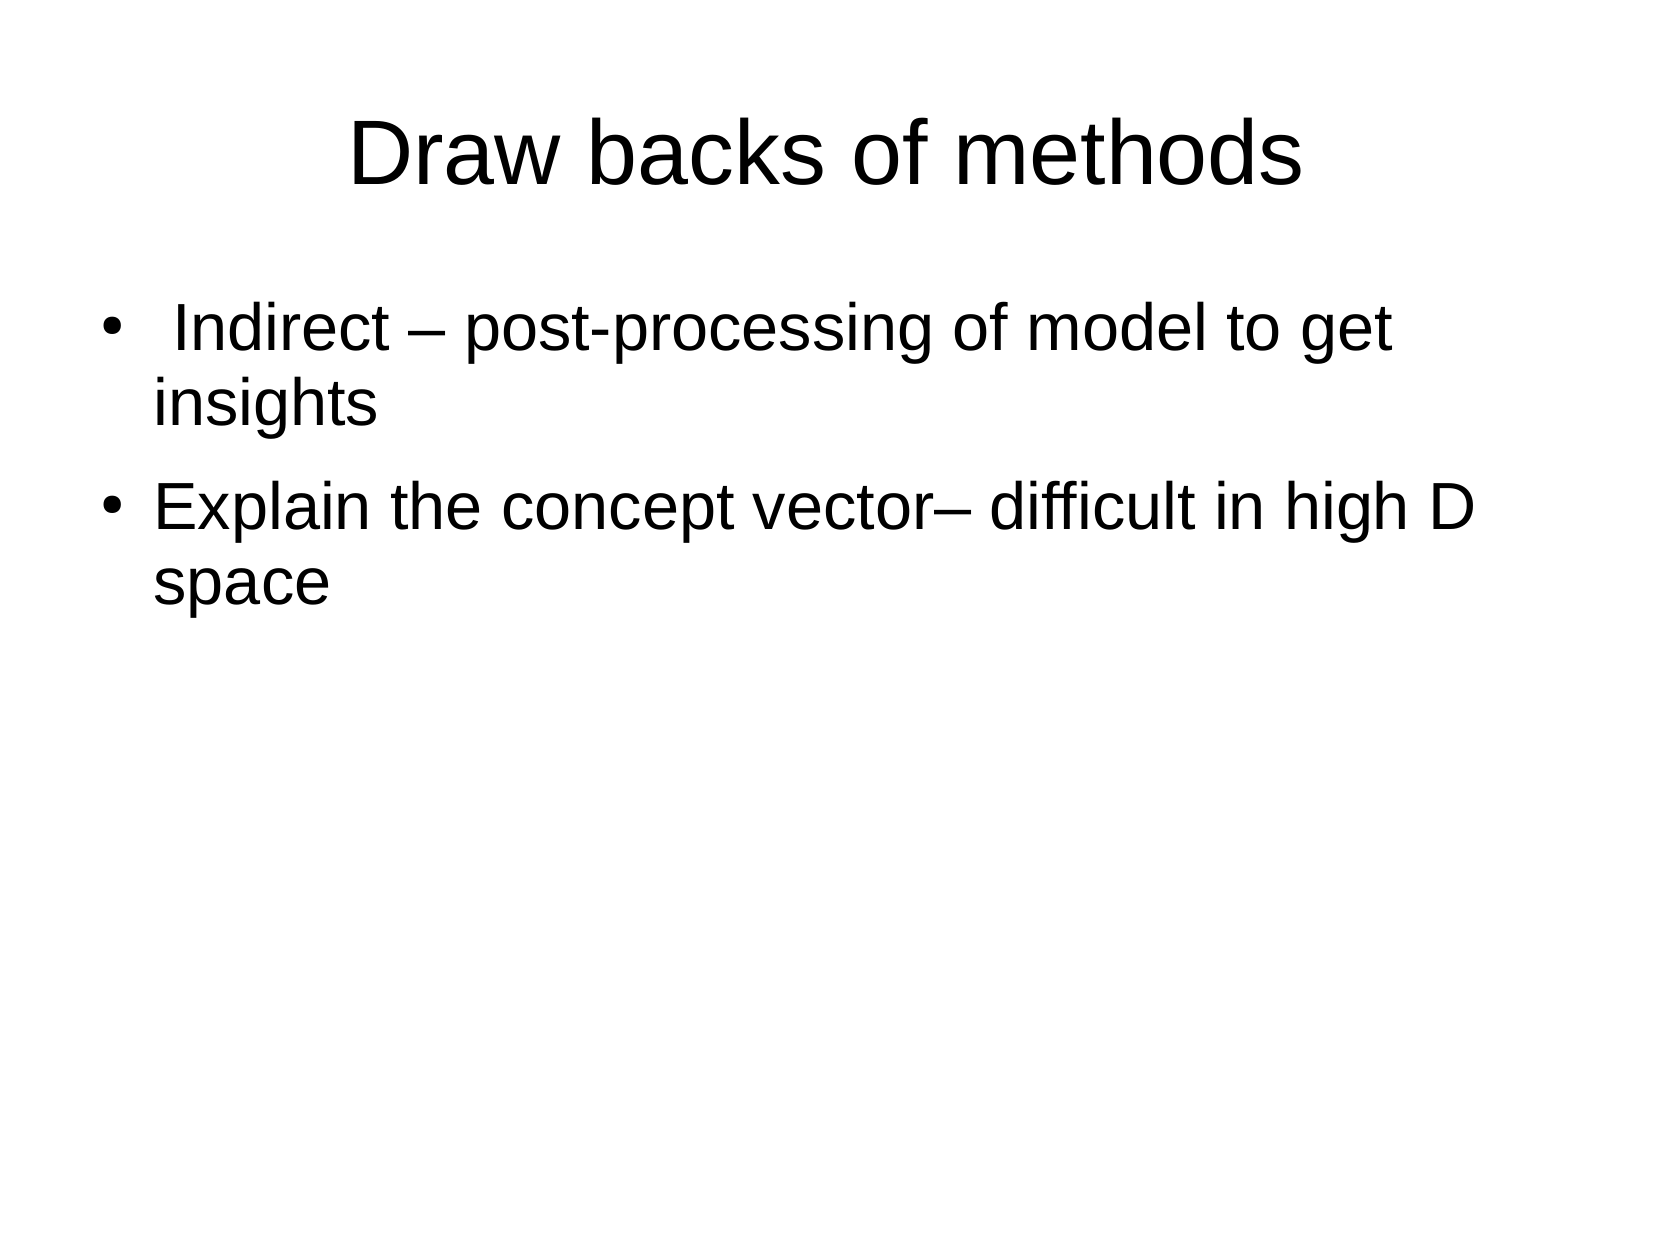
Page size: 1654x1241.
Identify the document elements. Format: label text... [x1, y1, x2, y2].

list Indirect – post-processing of model to get insights Explain the concept vector– difficult in high D space [82, 290, 1571, 1201]
title Draw backs of methods [82, 49, 1571, 257]
